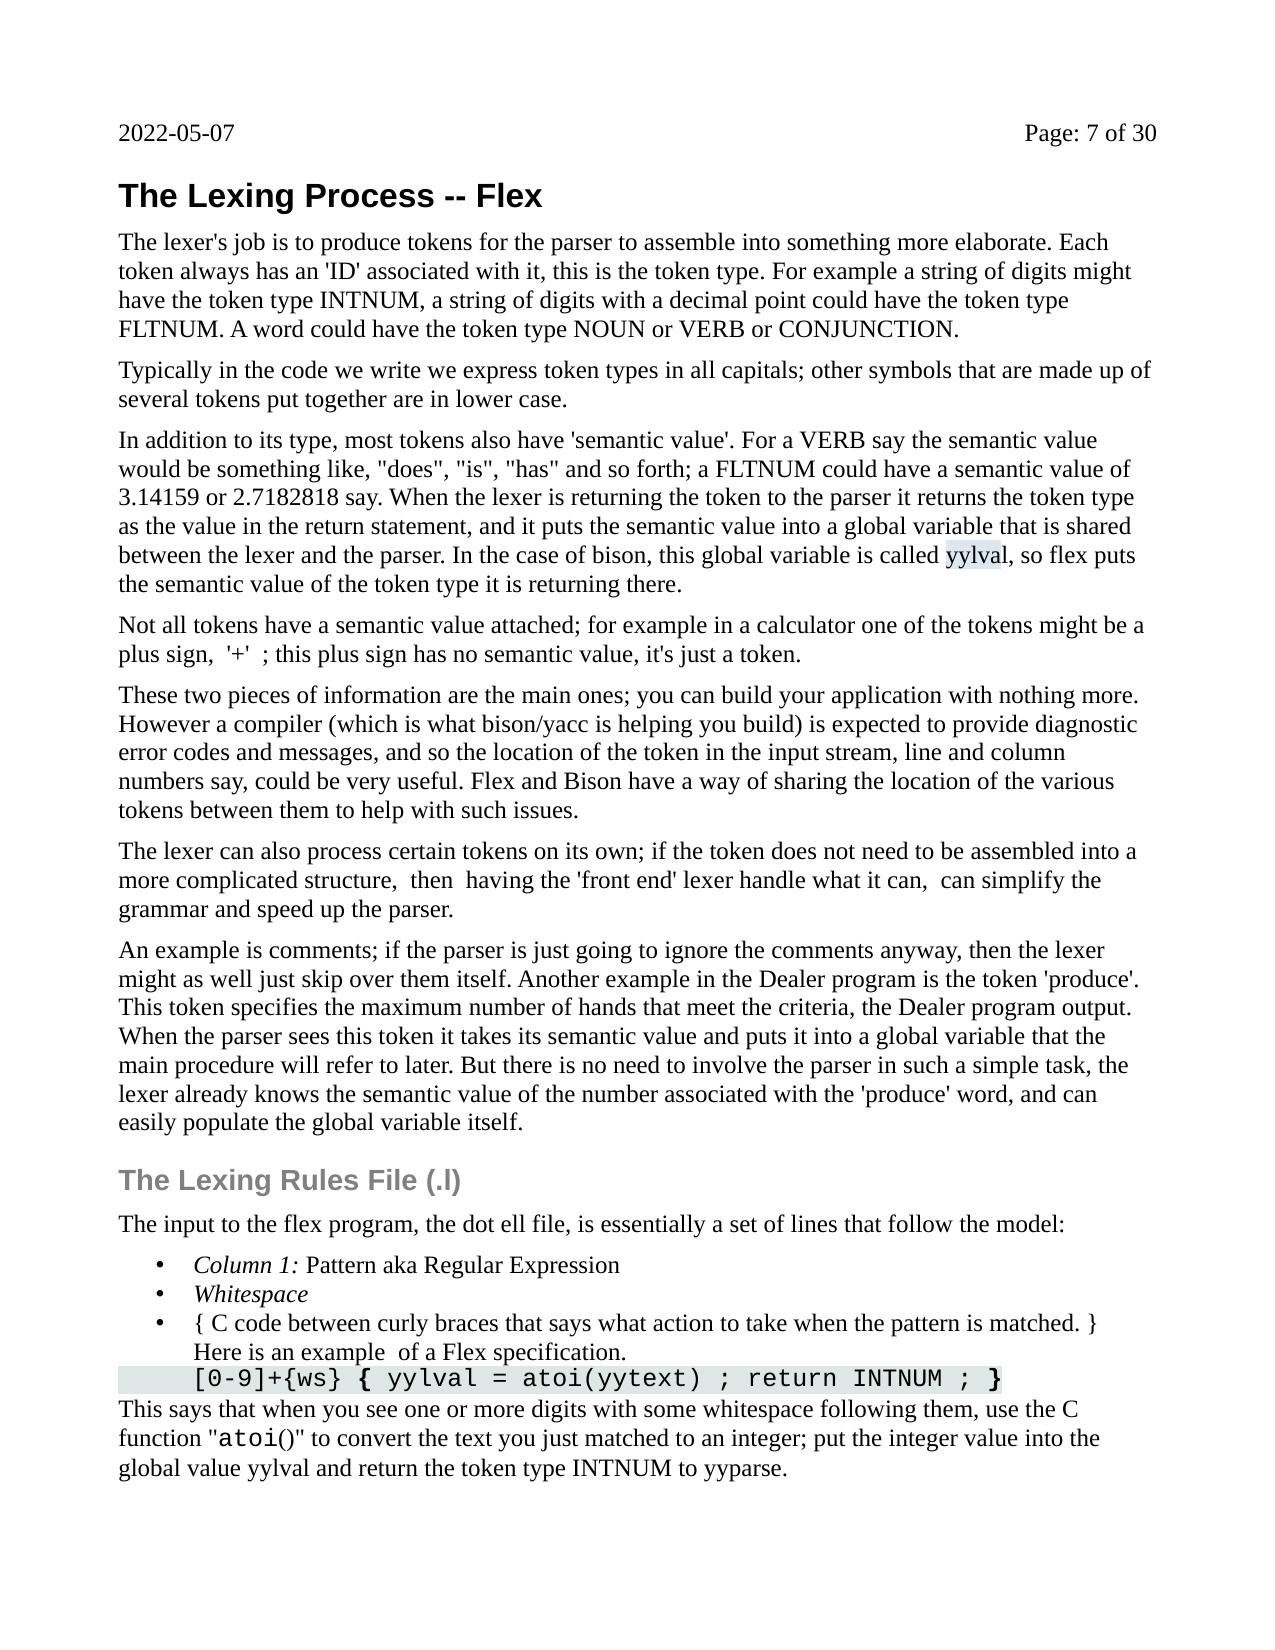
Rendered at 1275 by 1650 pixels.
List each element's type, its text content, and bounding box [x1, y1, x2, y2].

text An example is comments; if the parser is just going to ignore the comments anyway, then the lexer might as well just skip over them itself. Another example in the Dealer program is the token 'produce'. This token specifies the maximum number of hands that meet the criteria, the Dealer program output. When the parser sees this token it takes its semantic value and puts it into a global variable that the main procedure will refer to later. But there is no need to involve the parser in such a simple task, the lexer already knows the semantic value of the number associated with the 'produce' word, and can easily populate the global variable itself. [118, 935, 1157, 1136]
text In addition to its type, most tokens also have 'semantic value'. For a VERB say the semantic value would be something like, "does", "is", "has" and so forth; a FLTNUM could have a semantic value of 3.14159 or 2.7182818 say. When the lexer is returning the token to the parser it returns the token type as the value in the return statement, and it puts the semantic value into a global variable that is shared between the lexer and the parser. In the case of bison, this global variable is called yylval, so flex puts the semantic value of the token type it is returning there. [118, 425, 1157, 597]
text This says that when you see one or more digits with some whitespace following them, use the C function "atoi()" to convert the text you just matched to an integer; put the integer value into the global value yylval and return the token type INTNUM to yyparse. [118, 1394, 1157, 1482]
list { C code between curly braces that says what action to take when the pattern is matched. } [156, 1308, 1157, 1337]
text [0-9]+{ws} { yylval = atoi(yytext) ; return INTNUM ; } [118, 1366, 1157, 1394]
text The lexer's job is to produce tokens for the parser to assemble into something more elaborate. Each token always has an 'ID' associated with it, this is the token type. For example a string of digits might have the token type INTNUM, a string of digits with a decimal point could have the token type FLTNUM. A word could have the token type NOUN or VERB or CONJUNCTION. [118, 227, 1157, 342]
subtitle The Lexing Rules File (.l) [118, 1163, 1157, 1197]
list Column 1: Pattern aka Regular Expression [156, 1251, 1157, 1279]
list Here is an example of a Flex specification. [156, 1337, 1157, 1366]
text These two pieces of information are the main ones; you can build your application with nothing more. However a compiler (which is what bison/yacc is helping you build) is expected to provide diagnostic error codes and messages, and so the location of the token in the input stream, line and column numbers say, could be very useful. Flex and Bison have a way of sharing the location of the various tokens between them to help with such issues. [118, 680, 1157, 824]
list Whitespace [156, 1279, 1157, 1308]
text The input to the flex program, the dot ell file, is essentially a set of lines that follow the model: [118, 1209, 1157, 1238]
text Typically in the code we write we express token types in all capitals; other symbols that are made up of several tokens put together are in lower case. [118, 355, 1157, 412]
text The lexer can also process certain tokens on its own; if the token does not need to be assembled into a more complicated structure, then having the 'front end' lexer handle what it can, can simplify the grammar and speed up the parser. [118, 836, 1157, 922]
subtitle The Lexing Process -- Flex [118, 176, 1157, 215]
text Not all tokens have a semantic value attached; for example in a calculator one of the tokens might be a plus sign, '+' ; this plus sign has no semantic value, it's just a token. [118, 610, 1157, 667]
